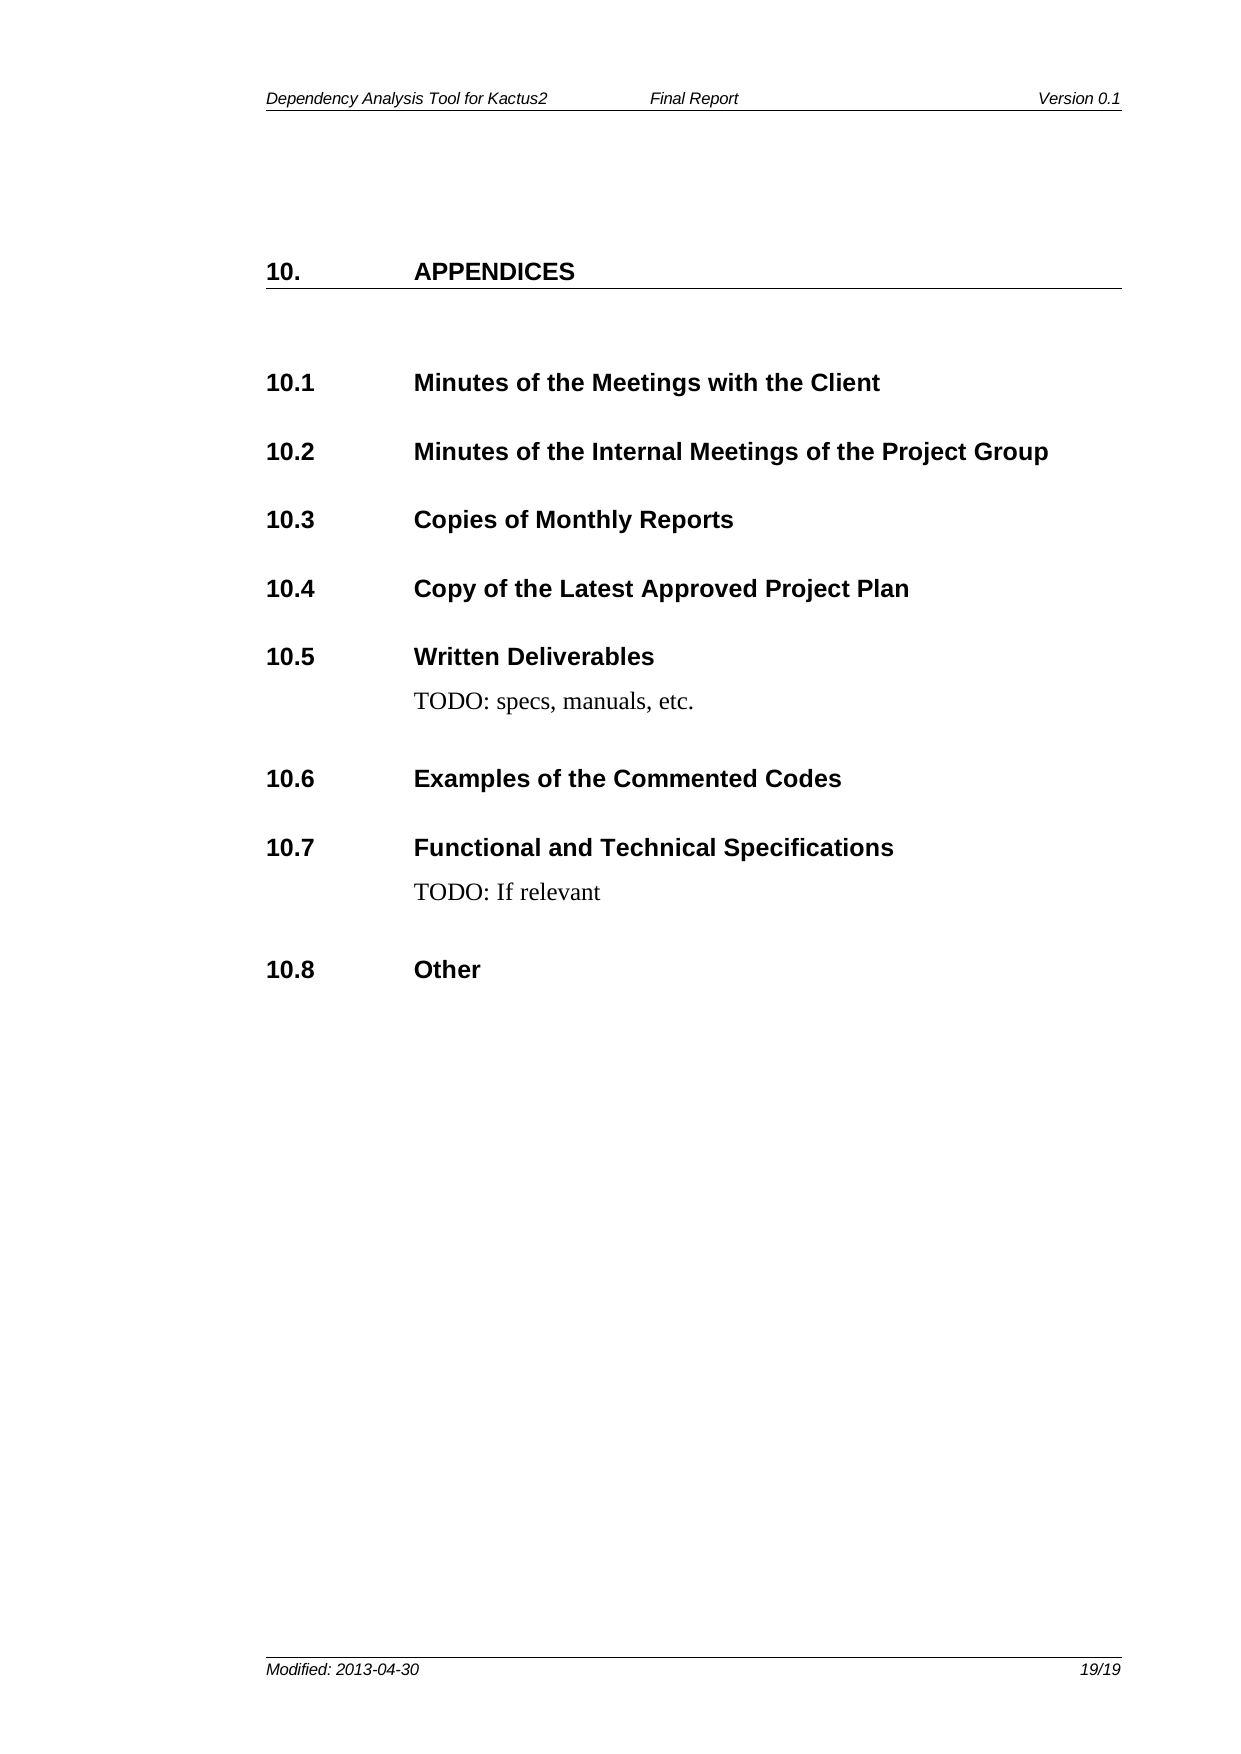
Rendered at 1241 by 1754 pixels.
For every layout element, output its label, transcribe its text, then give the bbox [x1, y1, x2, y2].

text TODO: specs, manuals, etc. [413, 686, 1122, 714]
subtitle Functional and Technical Specifications [266, 833, 1122, 862]
subtitle Written Deliverables [266, 642, 1122, 671]
subtitle Copies of Monthly Reports [266, 505, 1122, 534]
subtitle Other [266, 955, 1122, 984]
subtitle Examples of the Commented Codes [266, 764, 1122, 793]
text TODO: If relevant [413, 876, 1122, 906]
subtitle Copy of the Latest Approved Project Plan [266, 573, 1122, 602]
subtitle Appendices [266, 257, 1122, 288]
subtitle Minutes of the Meetings with the Client [266, 368, 1122, 397]
subtitle Minutes of the Internal Meetings of the Project Group [266, 436, 1122, 465]
